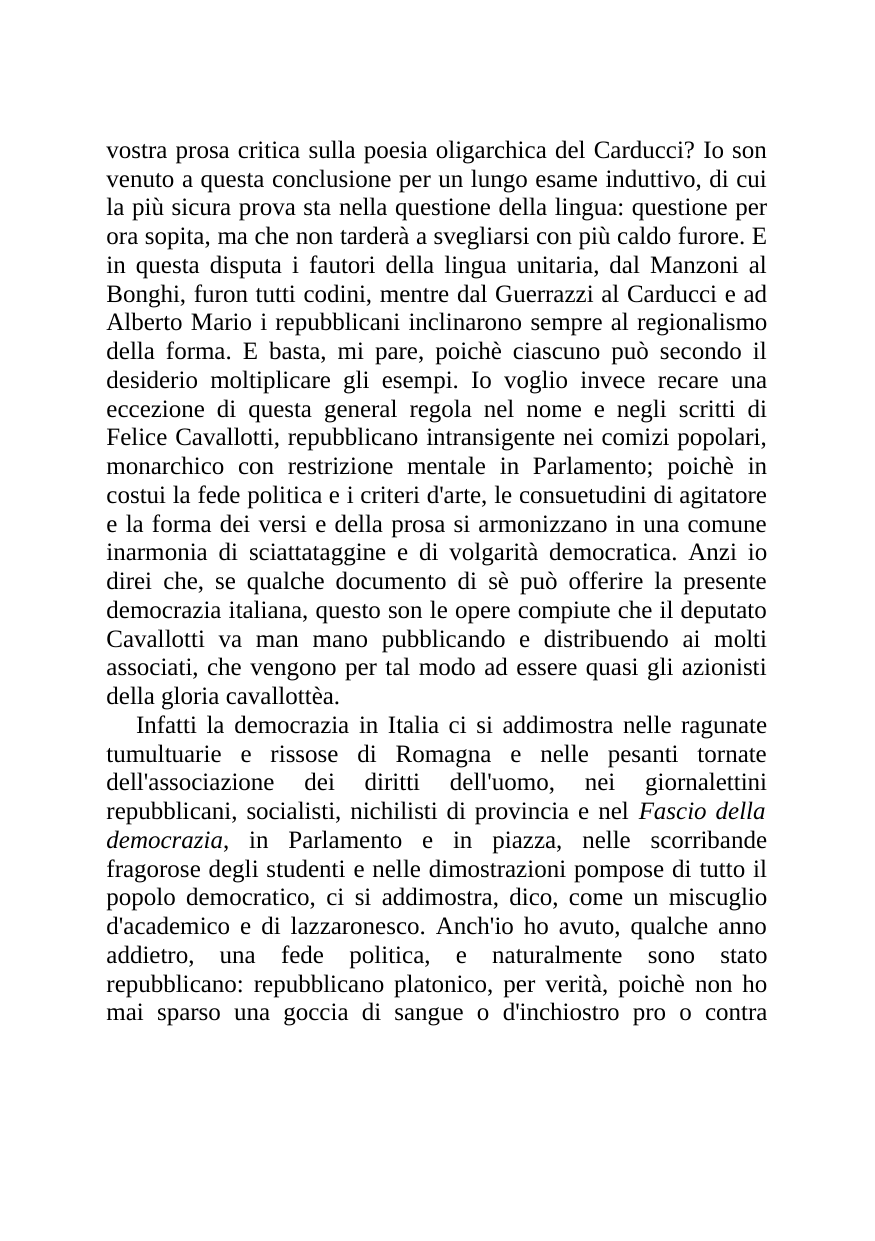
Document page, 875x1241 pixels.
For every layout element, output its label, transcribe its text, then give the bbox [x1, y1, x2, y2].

text Infatti la democrazia in Italia ci si addimostra nelle ragunate tumultuarie e rissose di Romagna e nelle pesanti tornate dell'associazione dei diritti dell'uomo, nei giornalettini repubblicani, socialisti, nichilisti di provincia e nel Fascio della democrazia, in Parlamento e in piazza, nelle scorribande fragorose degli studenti e nelle dimostrazioni pompose di tutto il popolo democratico, ci si addimostra, dico, come un miscuglio d'academico e di lazzaronesco. Anch'io ho avuto, qualche anno addietro, una fede politica, e naturalmente sono stato repubblicano: repubblicano platonico, per verità, poichè non ho mai sparso una goccia di sangue o d'inchiostro pro o contra [106, 710, 768, 1026]
text vostra prosa critica sulla poesia oligarchica del Carducci? Io son venuto a questa conclusione per un lungo esame induttivo, di cui la più sicura prova sta nella questione della lingua: questione per ora sopita, ma che non tarderà a svegliarsi con più caldo furore. E in questa disputa i fautori della lingua unitaria, dal Manzoni al Bonghi, furon tutti codini, mentre dal Guerrazzi al Carducci e ad Alberto Mario i repubblicani inclinarono sempre al regionalismo della forma. E basta, mi pare, poichè ciascuno può secondo il desiderio moltiplicare gli esempi. Io voglio invece recare una eccezione di questa general regola nel nome e negli scritti di Felice Cavallotti, repubblicano intransigente nei comizi popolari, monarchico con restrizione mentale in Parlamento; poichè in costui la fede politica e i criteri d'arte, le consuetudini di agitatore e la forma dei versi e della prosa si armonizzano in una comune inarmonia di sciattataggine e di volgarità democratica. Anzi io direi che, se qualche documento di sè può offerire la presente democrazia italiana, questo son le opere compiute che il deputato Cavallotti va man mano pubblicando e distribuendo ai molti associati, che vengono per tal modo ad essere quasi gli azionisti della gloria cavallottèa. [106, 135, 768, 710]
